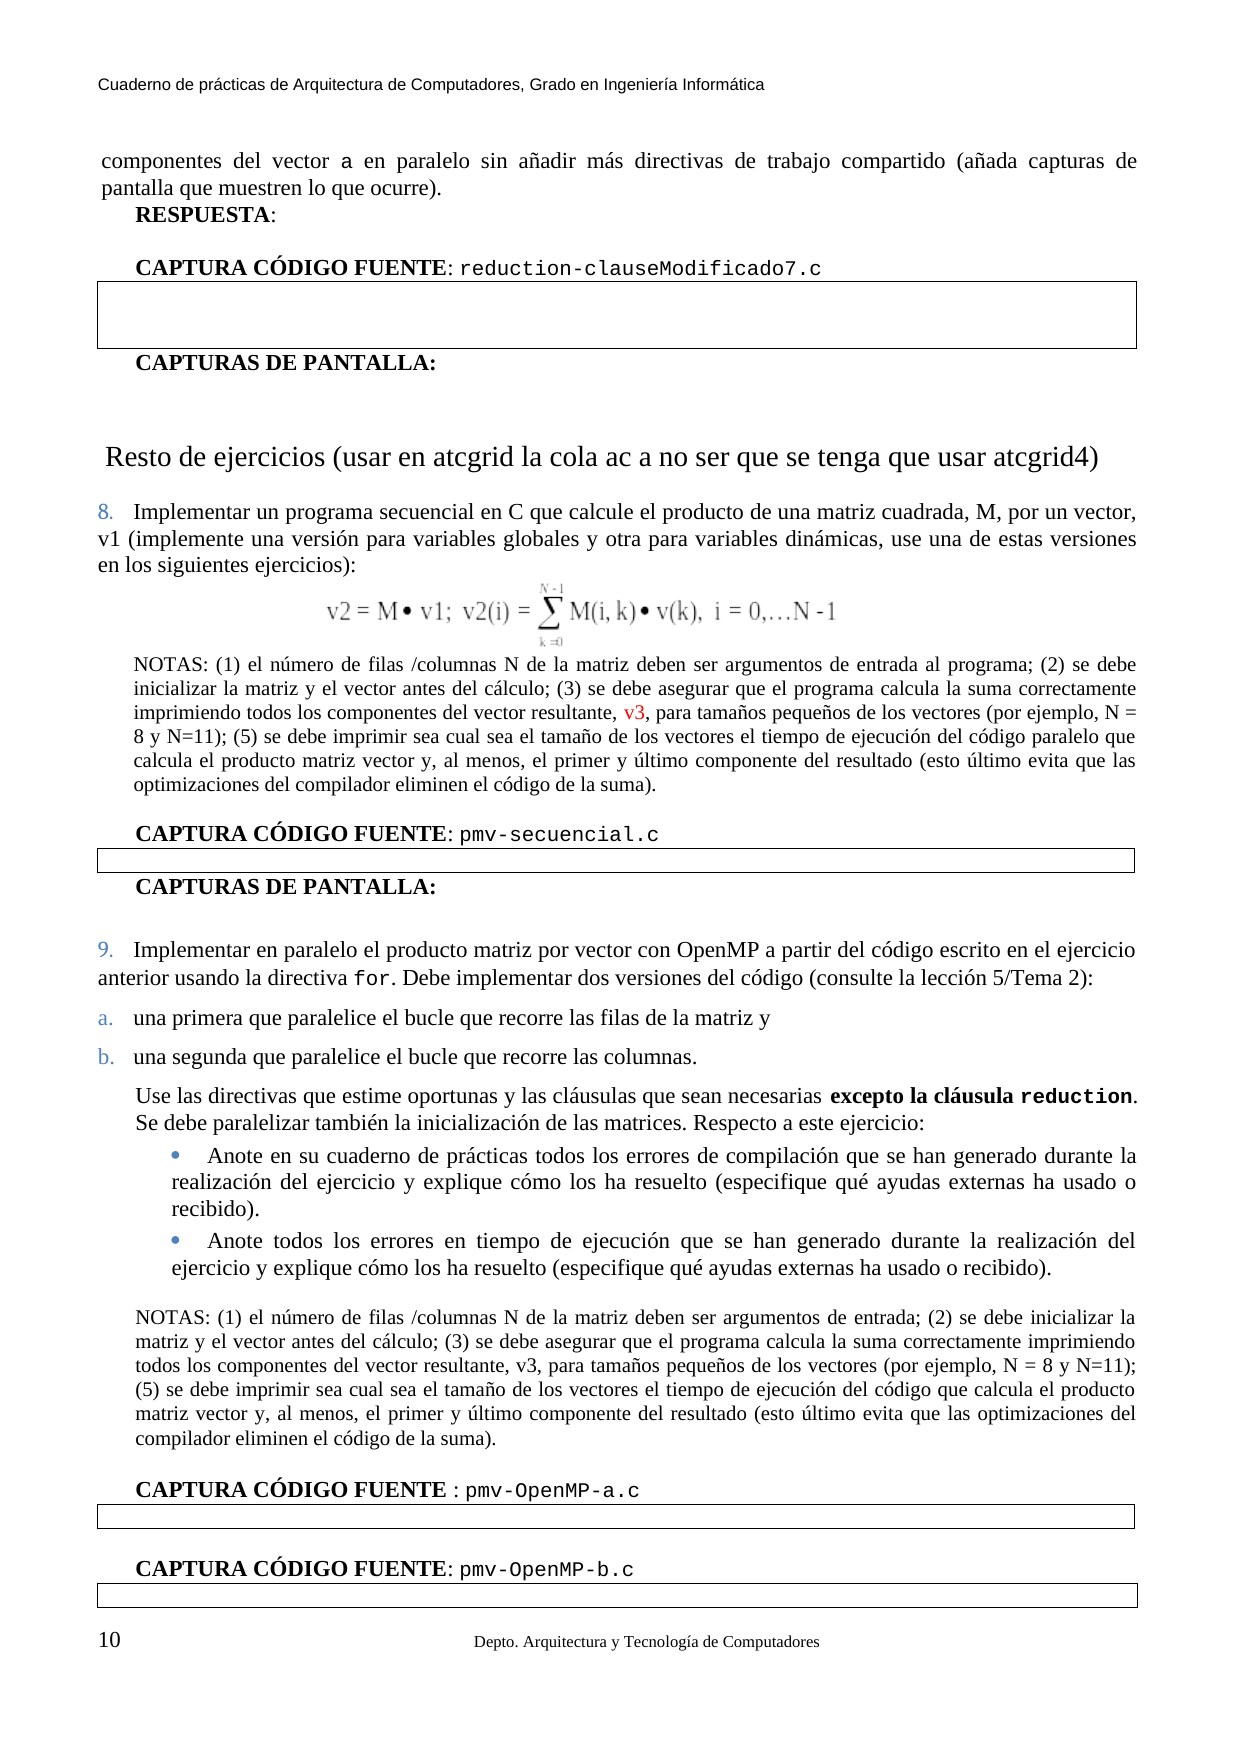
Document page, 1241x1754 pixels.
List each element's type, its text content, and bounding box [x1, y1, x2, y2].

list una primera que paralelice el bucle que recorre las filas de la matriz y [98, 1004, 1138, 1031]
text CAPTURA CÓDIGO FUENTE: reduction-clauseModificado7.c [135, 253, 1138, 281]
table_header [98, 282, 1136, 348]
list Implementar un programa secuencial en C que calcule el producto de una matriz cuadrada, M, por un vector, v1 (implemente una versión para variables globales y otra para variables dinámicas, use una de estas versiones en los siguientes ejercicios): [98, 498, 1138, 578]
text NOTAS: (1) el número de filas /columnas N de la matriz deben ser argumentos de entrada al programa; (2) se debe inicializar la matriz y el vector antes del cálculo; (3) se debe asegurar que el programa calcula la suma correctamente imprimiendo todos los componentes del vector resultante, v3, para tamaños pequeños de los vectores (por ejemplo, N = 8 y N=11); (5) se debe imprimir sea cual sea el tamaño de los vectores el tiempo de ejecución del código paralelo que calcula el producto matriz vector y, al menos, el primer y último componente del resultado (esto último evita que las optimizaciones del compilador eliminen el código de la suma). [133, 652, 1138, 796]
list Anote en su cuaderno de prácticas todos los errores de compilación que se han generado durante la realización del ejercicio y explique cómo los ha resuelto (especifique qué ayudas externas ha usado o recibido). [171, 1142, 1138, 1221]
table_header [98, 1505, 1134, 1528]
list una segunda que paralelice el bucle que recorre las columnas. [98, 1043, 1138, 1069]
list Use las directivas que estime oportunas y las cláusulas que sean necesarias excepto la cláusula reduction. Se debe paralelizar también la inicialización de las matrices. Respecto a este ejercicio: [135, 1082, 1138, 1136]
text CAPTURAS DE PANTALLA: [135, 873, 1138, 899]
table_header [98, 1584, 1137, 1607]
text CAPTURA CÓDIGO FUENTE : pmv-OpenMP-a.c [135, 1476, 1138, 1503]
subtitle Resto de ejercicios (usar en atcgrid la cola ac a no ser que se tenga que usar atcgrid4) [98, 439, 1138, 473]
list NOTAS: (1) el número de filas /columnas N de la matriz deben ser argumentos de entrada; (2) se debe inicializar la matriz y el vector antes del cálculo; (3) se debe asegurar que el programa calcula la suma correctamente imprimiendo todos los componentes del vector resultante, v3, para tamaños pequeños de los vectores (por ejemplo, N = 8 y N=11); (5) se debe imprimir sea cual sea el tamaño de los vectores el tiempo de ejecución del código que calcula el producto matriz vector y, al menos, el primer y último componente del resultado (esto último evita que las optimizaciones del compilador eliminen el código de la suma). [135, 1305, 1138, 1449]
text CAPTURAS DE PANTALLA: [135, 349, 1138, 376]
list componentes del vector a en paralelo sin añadir más directivas de trabajo compartido (añada capturas de pantalla que muestren lo que ocurre). [101, 147, 1138, 201]
list Implementar en paralelo el producto matriz por vector con OpenMP a partir del código escrito en el ejercicio anterior usando la directiva for. Debe implementar dos versiones del código (consulte la lección 5/Tema 2): [98, 936, 1138, 992]
text RESPUESTA: [135, 201, 1138, 227]
text CAPTURA CÓDIGO FUENTE: pmv-OpenMP-b.c [135, 1555, 1138, 1583]
text CAPTURA CÓDIGO FUENTE: pmv-secuencial.c [135, 820, 1138, 848]
list Anote todos los errores en tiempo de ejecución que se han generado durante la realización del ejercicio y explique cómo los ha resuelto (especifique qué ayudas externas ha usado o recibido). [171, 1227, 1138, 1280]
table_header [98, 849, 1134, 872]
